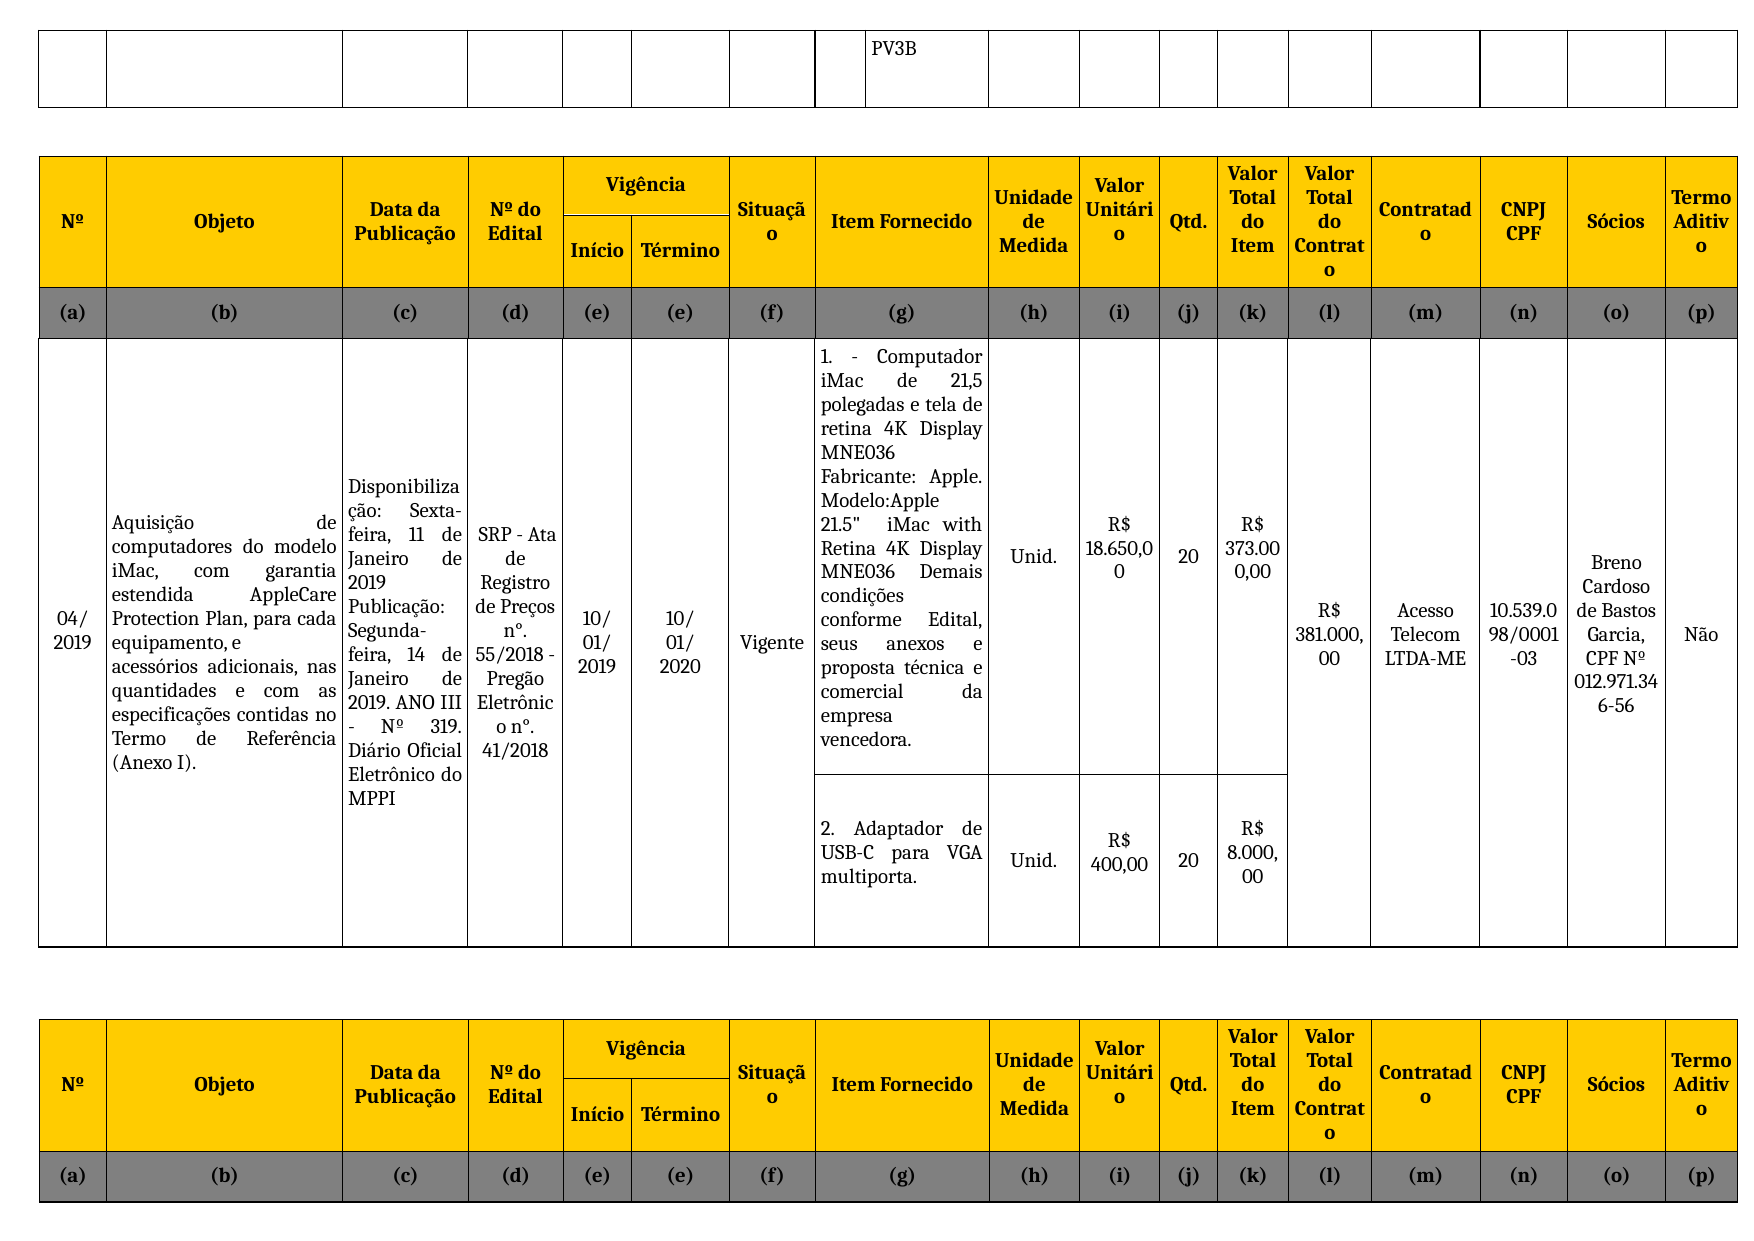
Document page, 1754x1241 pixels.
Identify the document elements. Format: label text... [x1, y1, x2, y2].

table_cell 1. - Computador iMac de 21,5 polegadas e tela de retina 4K Display MNE036 Fabricante: Apple. Modelo:Apple 21.5" iMac with Retina 4K Display MNE036 Demais condições conforme Edital, seus anexos e proposta técnica e comercial da empresa vencedora. [815, 339, 988, 774]
table_header Contratado [1372, 157, 1480, 287]
table_cell 20 [1160, 339, 1217, 774]
table_cell Término [632, 216, 729, 287]
table_cell (i) [1080, 1152, 1159, 1201]
table_cell [1218, 31, 1288, 107]
table_cell Vigente [729, 339, 814, 946]
table_cell (e) [564, 288, 631, 338]
table_header Termo Aditivo [1666, 157, 1737, 287]
table_cell (m) [1372, 1152, 1480, 1201]
table_cell 04/ 2019 [39, 339, 106, 946]
table_cell [39, 31, 106, 107]
table_cell [1080, 31, 1159, 107]
table_cell (e) [632, 288, 729, 338]
table_cell (d) [469, 1152, 563, 1201]
table_cell Disponibilização: Sexta-feira, 11 de Janeiro de 2019 Publicação: Segunda-feira, 14 de Janeiro de 2019. ANO III - Nº 319. Diário Oficial Eletrônico do MPPI [343, 339, 467, 946]
table_cell [1568, 31, 1665, 107]
table_cell (d) [469, 288, 563, 338]
table_cell (j) [1160, 288, 1217, 338]
table_cell Breno Cardoso de Bastos Garcia, CPF Nº 012.971.346-56 [1568, 339, 1665, 946]
table_cell (f) [730, 1152, 815, 1201]
table_cell [468, 31, 562, 107]
table_header Unidade de Medida [989, 157, 1079, 287]
table_header Unidade de Medida [990, 1020, 1079, 1151]
table_cell (p) [1666, 288, 1737, 338]
table_header Situação [730, 157, 815, 287]
table_cell [1160, 31, 1217, 107]
table_cell (p) [1666, 1152, 1737, 1201]
table_header Data da Publicação [343, 157, 468, 287]
table_header Qtd. [1160, 157, 1217, 287]
table_header Nº do Edital [469, 1020, 563, 1151]
table_cell [1481, 31, 1567, 107]
table_header Nº do Edital [469, 157, 563, 287]
table_cell [730, 31, 814, 107]
table_cell [816, 31, 865, 107]
table_header Valor Unitário [1080, 157, 1159, 287]
table_cell (o) [1568, 288, 1665, 338]
table_header Vigência [564, 157, 729, 214]
table_cell (c) [343, 1152, 468, 1201]
table_cell (a) [40, 1152, 106, 1201]
table_header Nº [40, 1020, 106, 1151]
table_cell [1666, 31, 1737, 107]
table_header Valor Unitário [1080, 1020, 1159, 1151]
table_cell [1372, 31, 1479, 107]
table_cell 10.539.098/0001-03 [1480, 339, 1567, 946]
table_cell R$ 373.000,00 [1218, 339, 1287, 774]
table_header Item Fornecido [816, 157, 988, 287]
table_cell (g) [816, 1152, 989, 1201]
table_cell [989, 31, 1079, 107]
table_cell [1289, 31, 1371, 107]
table_cell (h) [990, 1152, 1079, 1201]
table_cell Início [564, 216, 631, 287]
table_header CNPJ CPF [1481, 157, 1567, 287]
table_header Objeto [107, 157, 342, 287]
table_cell (j) [1160, 1152, 1217, 1201]
table_cell (h) [989, 288, 1079, 338]
table_cell 2. Adaptador de USB-C para VGA multiporta. [815, 775, 988, 946]
table_cell 10/ 01/ 2020 [632, 339, 728, 946]
table_cell 20 [1160, 775, 1217, 946]
table_header Valor Total do Item [1218, 1020, 1288, 1151]
table_cell (n) [1481, 288, 1567, 338]
table_cell (f) [730, 288, 815, 338]
table_cell Não [1666, 339, 1737, 946]
table_cell Acesso Telecom LTDA-ME [1371, 339, 1479, 946]
table_cell (k) [1218, 288, 1288, 338]
table_cell (i) [1080, 288, 1159, 338]
table_cell [632, 31, 729, 107]
table_header Nº [40, 157, 106, 287]
table_cell Unid. [989, 339, 1079, 774]
table_header Situação [730, 1020, 815, 1151]
table_cell Unid. [989, 775, 1079, 946]
table_cell R$ 18.650,00 [1080, 339, 1159, 774]
table_header Contratado [1372, 1020, 1480, 1151]
table_header Item Fornecido [816, 1020, 989, 1151]
table_cell (b) [107, 1152, 342, 1201]
table_cell Início [564, 1079, 631, 1151]
table_header Sócios [1568, 157, 1665, 287]
table_cell (b) [107, 288, 342, 338]
table_cell (a) [40, 288, 106, 338]
table_header Qtd. [1160, 1020, 1217, 1151]
table_header Objeto [107, 1020, 342, 1151]
table_cell (o) [1568, 1152, 1665, 1201]
table_cell SRP - Ata de Registro de Preços n°. 55/2018 - Pregão Eletrônico n°. 41/2018 [468, 339, 562, 946]
table_cell (n) [1481, 1152, 1567, 1201]
table_cell (e) [632, 1152, 729, 1201]
table_cell R$ 381.000,00 [1288, 339, 1370, 946]
table_cell (m) [1372, 288, 1480, 338]
table_header Valor Total do Contrato [1289, 157, 1371, 287]
table_header Valor Total do Item [1218, 157, 1288, 287]
table_cell (e) [564, 1152, 631, 1201]
table_cell PV3B [866, 31, 988, 107]
table_header Vigência [564, 1020, 729, 1078]
table_header Valor Total do Contrato [1289, 1020, 1371, 1151]
table_cell (c) [343, 288, 468, 338]
table_cell (l) [1289, 288, 1371, 338]
table_cell Aquisição de computadores do modelo iMac, com garantia estendida AppleCare Protection Plan, para cada equipamento, e acessórios adicionais, nas quantidades e com as especificações contidas no Termo de Referência (Anexo I). [107, 339, 342, 946]
table_cell R$ 400,00 [1080, 775, 1159, 946]
table_cell [563, 31, 631, 107]
table_cell (g) [816, 288, 988, 338]
table_cell Término [632, 1079, 729, 1151]
table_header CNPJ CPF [1481, 1020, 1567, 1151]
table_cell R$ 8.000,00 [1218, 775, 1287, 946]
table_cell 10/ 01/ 2019 [563, 339, 631, 946]
table_cell [343, 31, 467, 107]
table_cell [107, 31, 342, 107]
table_header Data da Publicação [343, 1020, 468, 1151]
table_cell (k) [1218, 1152, 1288, 1201]
table_header Termo Aditivo [1666, 1020, 1737, 1151]
table_header Sócios [1568, 1020, 1665, 1151]
table_cell (l) [1289, 1152, 1371, 1201]
